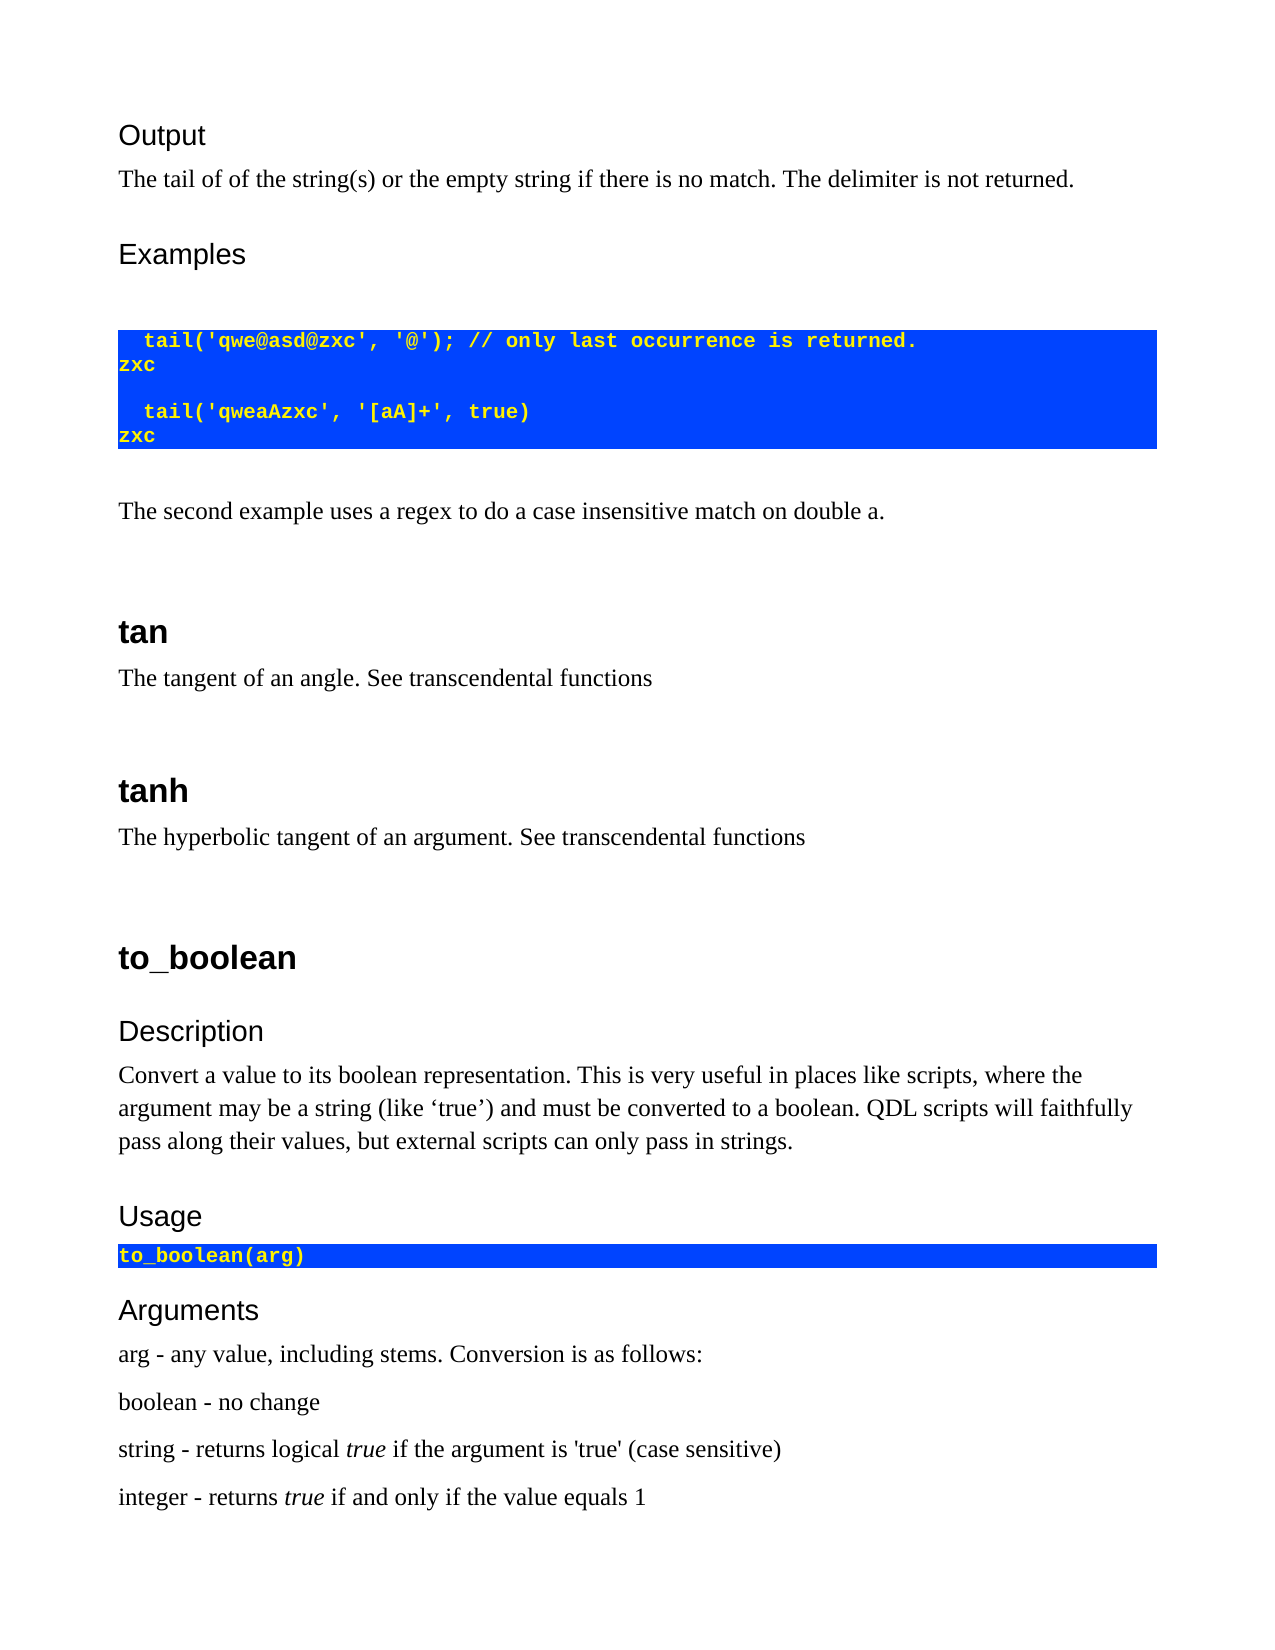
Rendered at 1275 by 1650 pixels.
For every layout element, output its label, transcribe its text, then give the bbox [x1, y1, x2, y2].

subtitle tanh [118, 732, 1157, 809]
text arg - any value, including stems. Conversion is as follows: [118, 1339, 1157, 1368]
text tail('qwe@asd@zxc', '@'); // only last occurrence is returned. [118, 330, 1157, 354]
text Convert a value to its boolean representation. This is very useful in places like scripts, where the argument may be a string (like ‘true’) and must be converted to a boolean. QDL scripts will faithfully pass along their values, but external scripts can only pass in strings. [118, 1060, 1157, 1155]
subtitle tan [118, 612, 1157, 651]
text tail('qweaAzxc', '[aA]+', true) [118, 401, 1157, 425]
subtitle Description [118, 1014, 1157, 1047]
subtitle Arguments [118, 1293, 1157, 1327]
subtitle Usage [118, 1198, 1157, 1232]
text The second example uses a regex to do a case insensitive match on double a. [118, 496, 1157, 525]
text boolean - no change [118, 1387, 1157, 1416]
text The tail of of the string(s) or the empty string if there is no match. The delimiter is not returned. [118, 164, 1157, 193]
text zxc [118, 354, 1157, 378]
text zxc [118, 425, 1157, 449]
text The hyperbolic tangent of an argument. See transcendental functions [118, 822, 1157, 850]
subtitle Output [118, 118, 1157, 152]
text to_boolean(arg) [118, 1244, 1157, 1268]
subtitle Examples [118, 237, 1157, 270]
subtitle to_boolean [118, 938, 1157, 976]
text string - returns logical true if the argument is 'true' (case sensitive) [118, 1434, 1157, 1463]
text The tangent of an angle. See transcendental functions [118, 663, 1157, 692]
text integer - returns true if and only if the value equals 1 [118, 1482, 1157, 1511]
